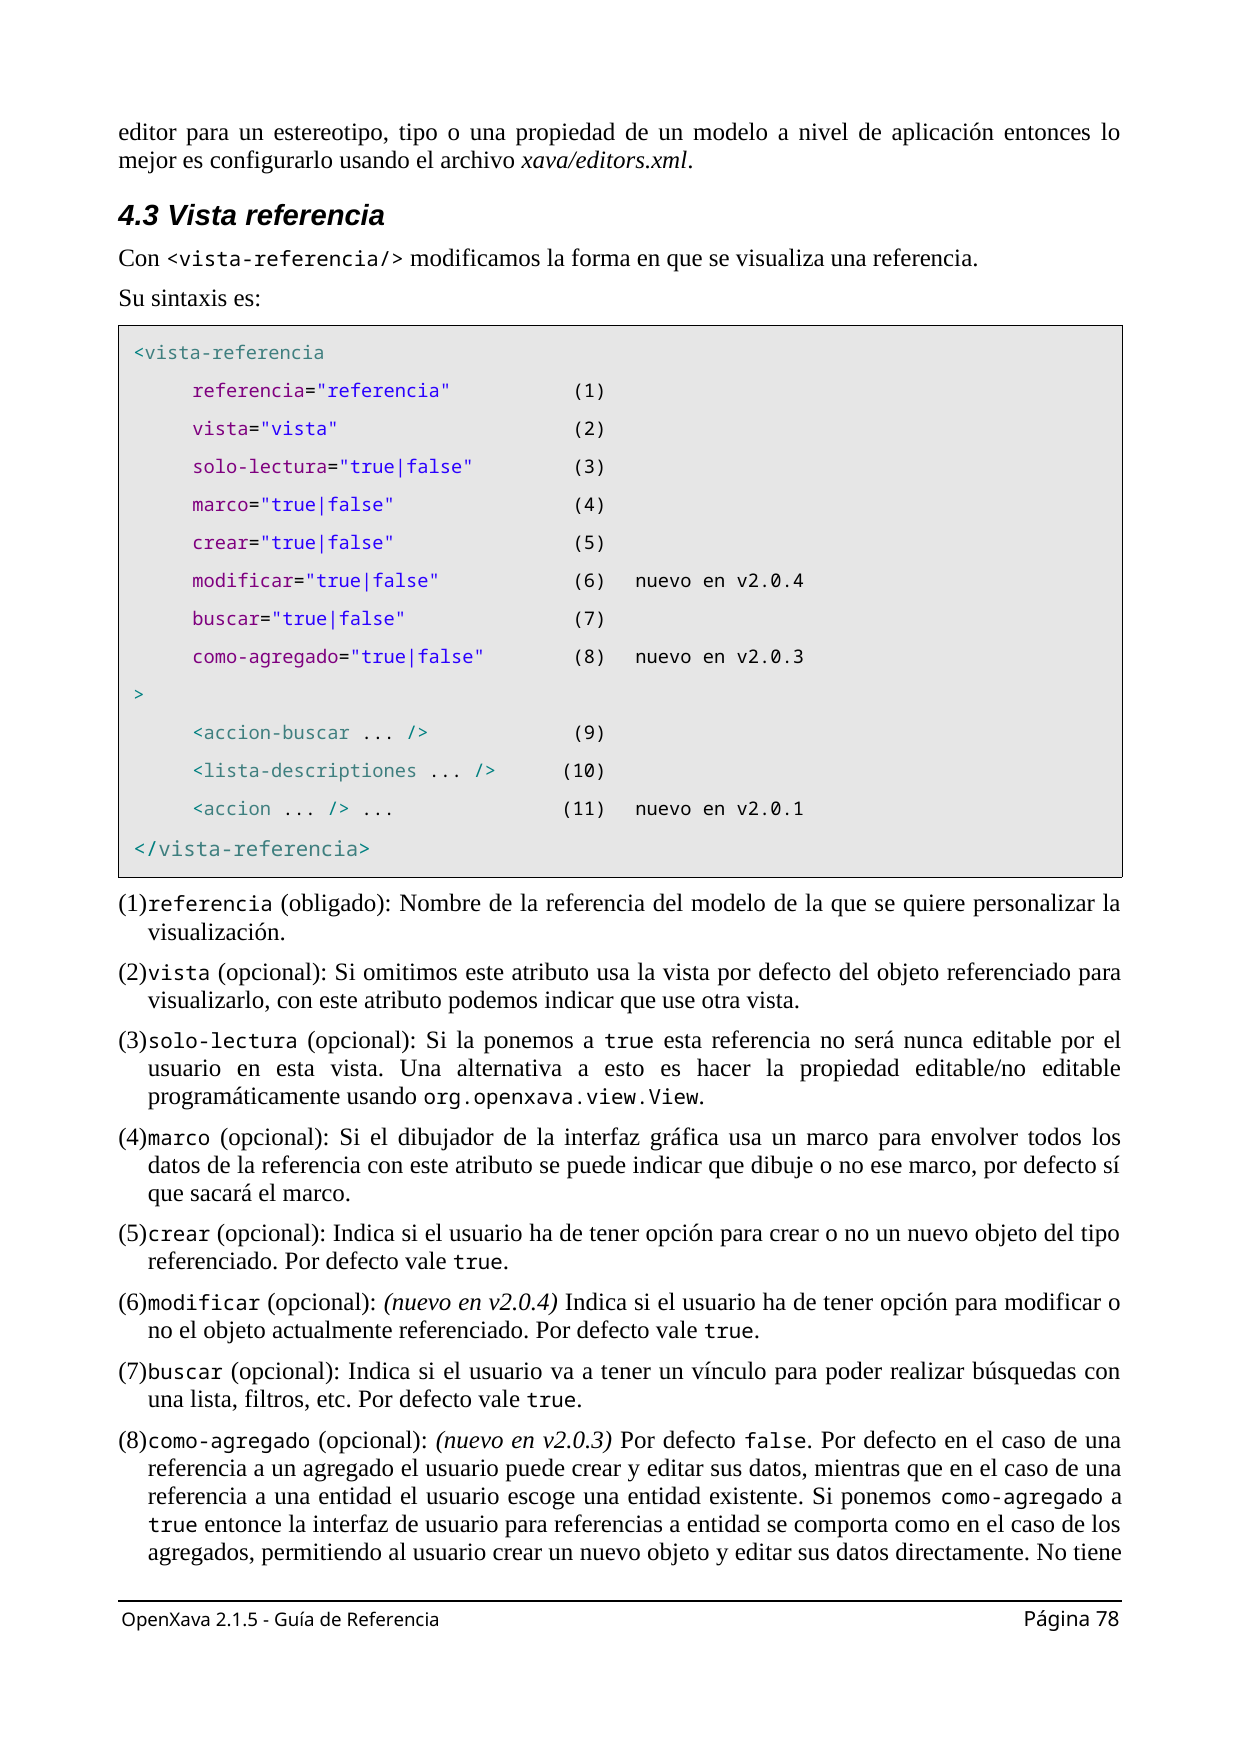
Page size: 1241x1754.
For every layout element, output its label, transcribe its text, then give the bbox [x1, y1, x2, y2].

text <vista-referencia [119, 326, 1122, 363]
text > [119, 667, 1122, 705]
list buscar (opcional): Indica si el usuario va a tener un vínculo para poder realizar búsquedas con una lista, filtros, etc. Por defecto vale true. [118, 1357, 1122, 1413]
text <accion ... /> ... (11) nuevo en v2.0.1 [119, 781, 1122, 819]
text modificar="true|false" (6) nuevo en v2.0.4 [119, 553, 1122, 591]
text vista="vista" (2) [119, 401, 1122, 439]
text editor para un estereotipo, tipo o una propiedad de un modelo a nivel de aplicación entonces lo mejor es configurarlo usando el archivo xava/editors.xml. [118, 118, 1122, 173]
text buscar="true|false" (7) [119, 591, 1122, 629]
subtitle Vista referencia [118, 198, 1122, 231]
text marco="true|false" (4) [119, 477, 1122, 515]
text como-agregado="true|false" (8) nuevo en v2.0.3 [119, 629, 1122, 667]
text solo-lectura="true|false" (3) [119, 439, 1122, 477]
text </vista-referencia> [119, 819, 1122, 877]
list crear (opcional): Indica si el usuario ha de tener opción para crear o no un nuevo objeto del tipo referenciado. Por defecto vale true. [118, 1219, 1122, 1276]
list como-agregado (opcional): (nuevo en v2.0.3) Por defecto false. Por defecto en el caso de una referencia a un agregado el usuario puede crear y editar sus datos, mientras que en el caso de una referencia a una entidad el usuario escoge una entidad existente. Si ponemos como-agregado a true entonce la interfaz de usuario para referencias a entidad se comporta como en el caso de los agregados, permitiendo al usuario crear un nuevo objeto y editar sus datos directamente. No tiene [118, 1426, 1122, 1566]
list referencia (obligado): Nombre de la referencia del modelo de la que se quiere personalizar la visualización. [118, 889, 1122, 945]
text referencia="referencia" (1) [119, 363, 1122, 401]
text crear="true|false" (5) [119, 515, 1122, 553]
text Con <vista-referencia/> modificamos la forma en que se visualiza una referencia. [118, 244, 1122, 272]
text <accion-buscar ... /> (9) [119, 705, 1122, 743]
list modificar (opcional): (nuevo en v2.0.4) Indica si el usuario ha de tener opción para modificar o no el objeto actualmente referenciado. Por defecto vale true. [118, 1288, 1122, 1344]
text <lista-descriptiones ... /> (10) [119, 743, 1122, 781]
list solo-lectura (opcional): Si la ponemos a true esta referencia no será nunca editable por el usuario en esta vista. Una alternativa a esto es hacer la propiedad editable/no editable programáticamente usando org.openxava.view.View. [118, 1026, 1122, 1111]
text Su sintaxis es: [118, 284, 1122, 312]
list vista (opcional): Si omitimos este atributo usa la vista por defecto del objeto referenciado para visualizarlo, con este atributo podemos indicar que use otra vista. [118, 958, 1122, 1014]
list marco (opcional): Si el dibujador de la interfaz gráfica usa un marco para envolver todos los datos de la referencia con este atributo se puede indicar que dibuje o no ese marco, por defecto sí que sacará el marco. [118, 1123, 1122, 1207]
